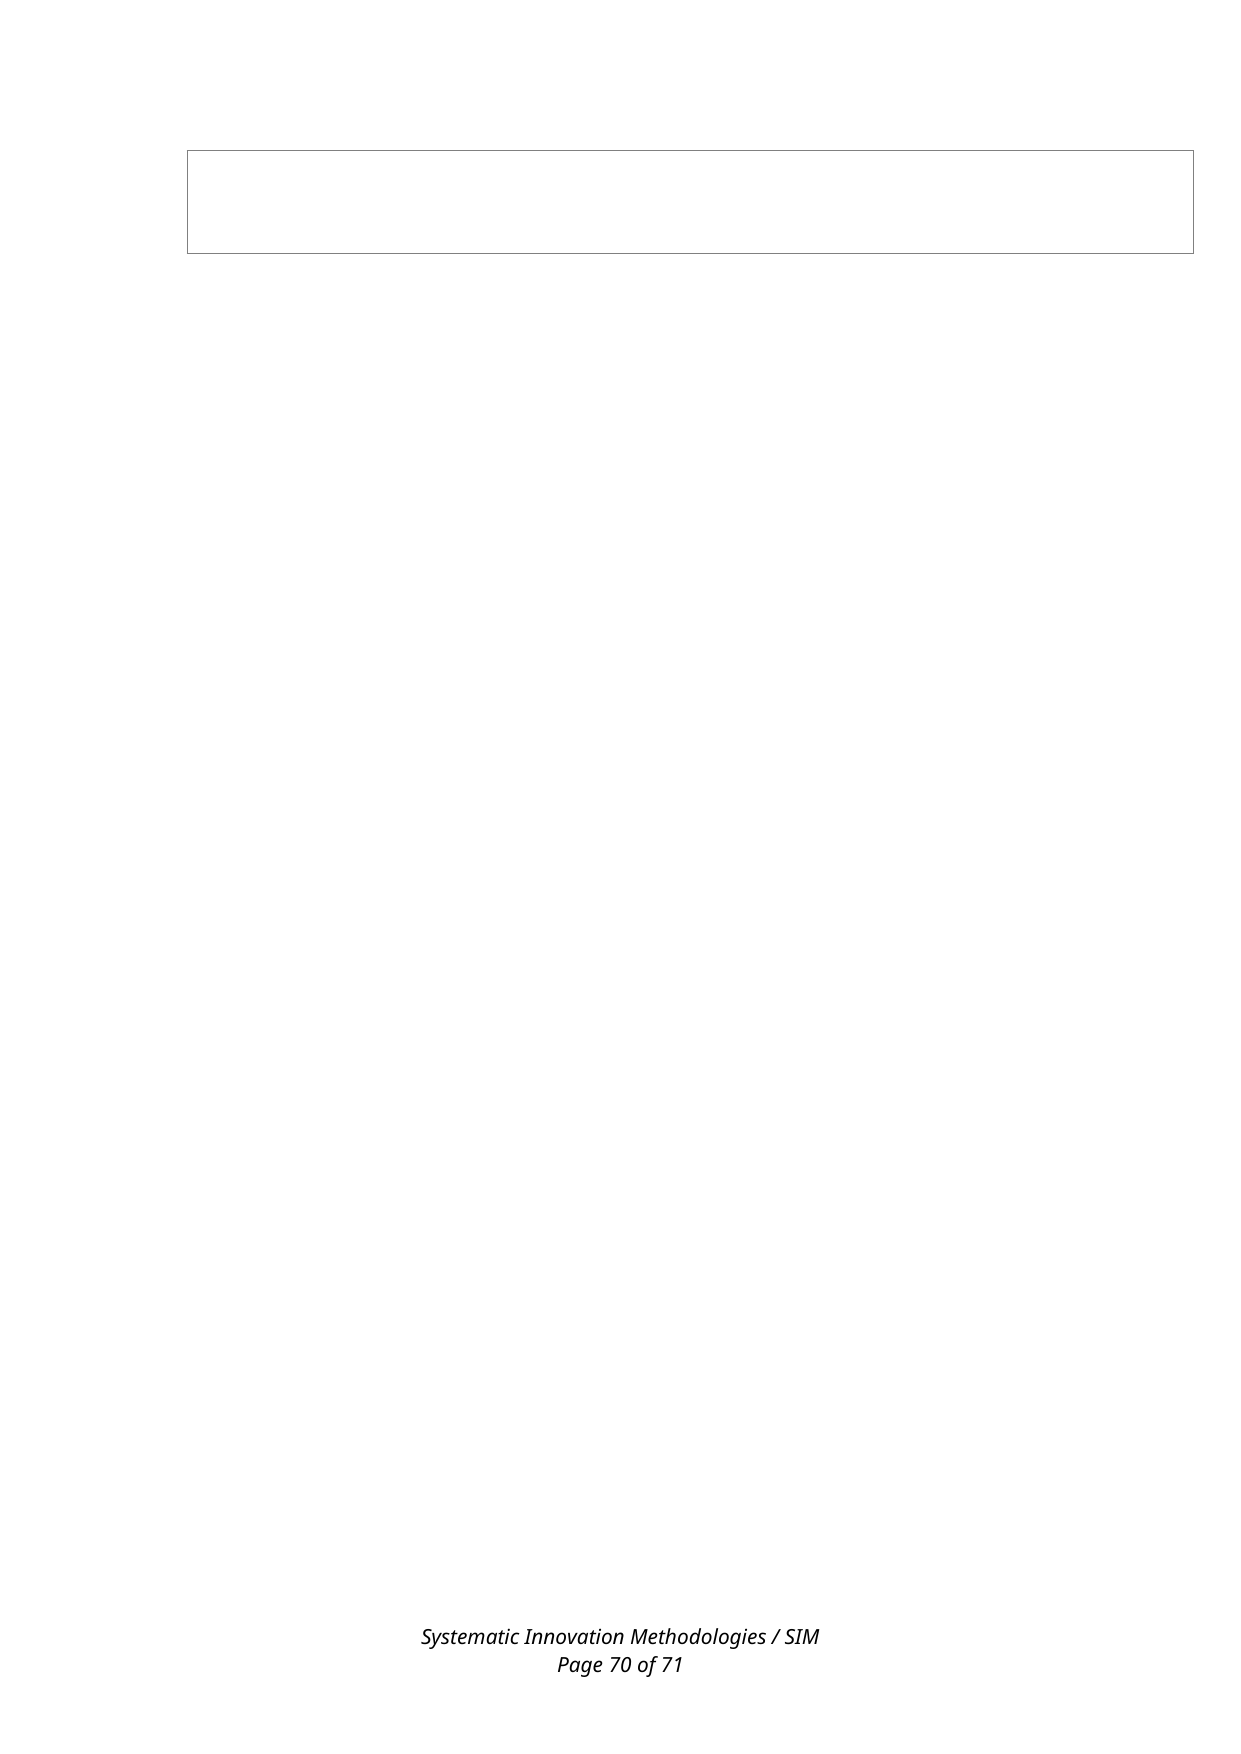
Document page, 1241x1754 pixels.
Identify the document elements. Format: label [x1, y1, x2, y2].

table_cell [188, 151, 1193, 252]
